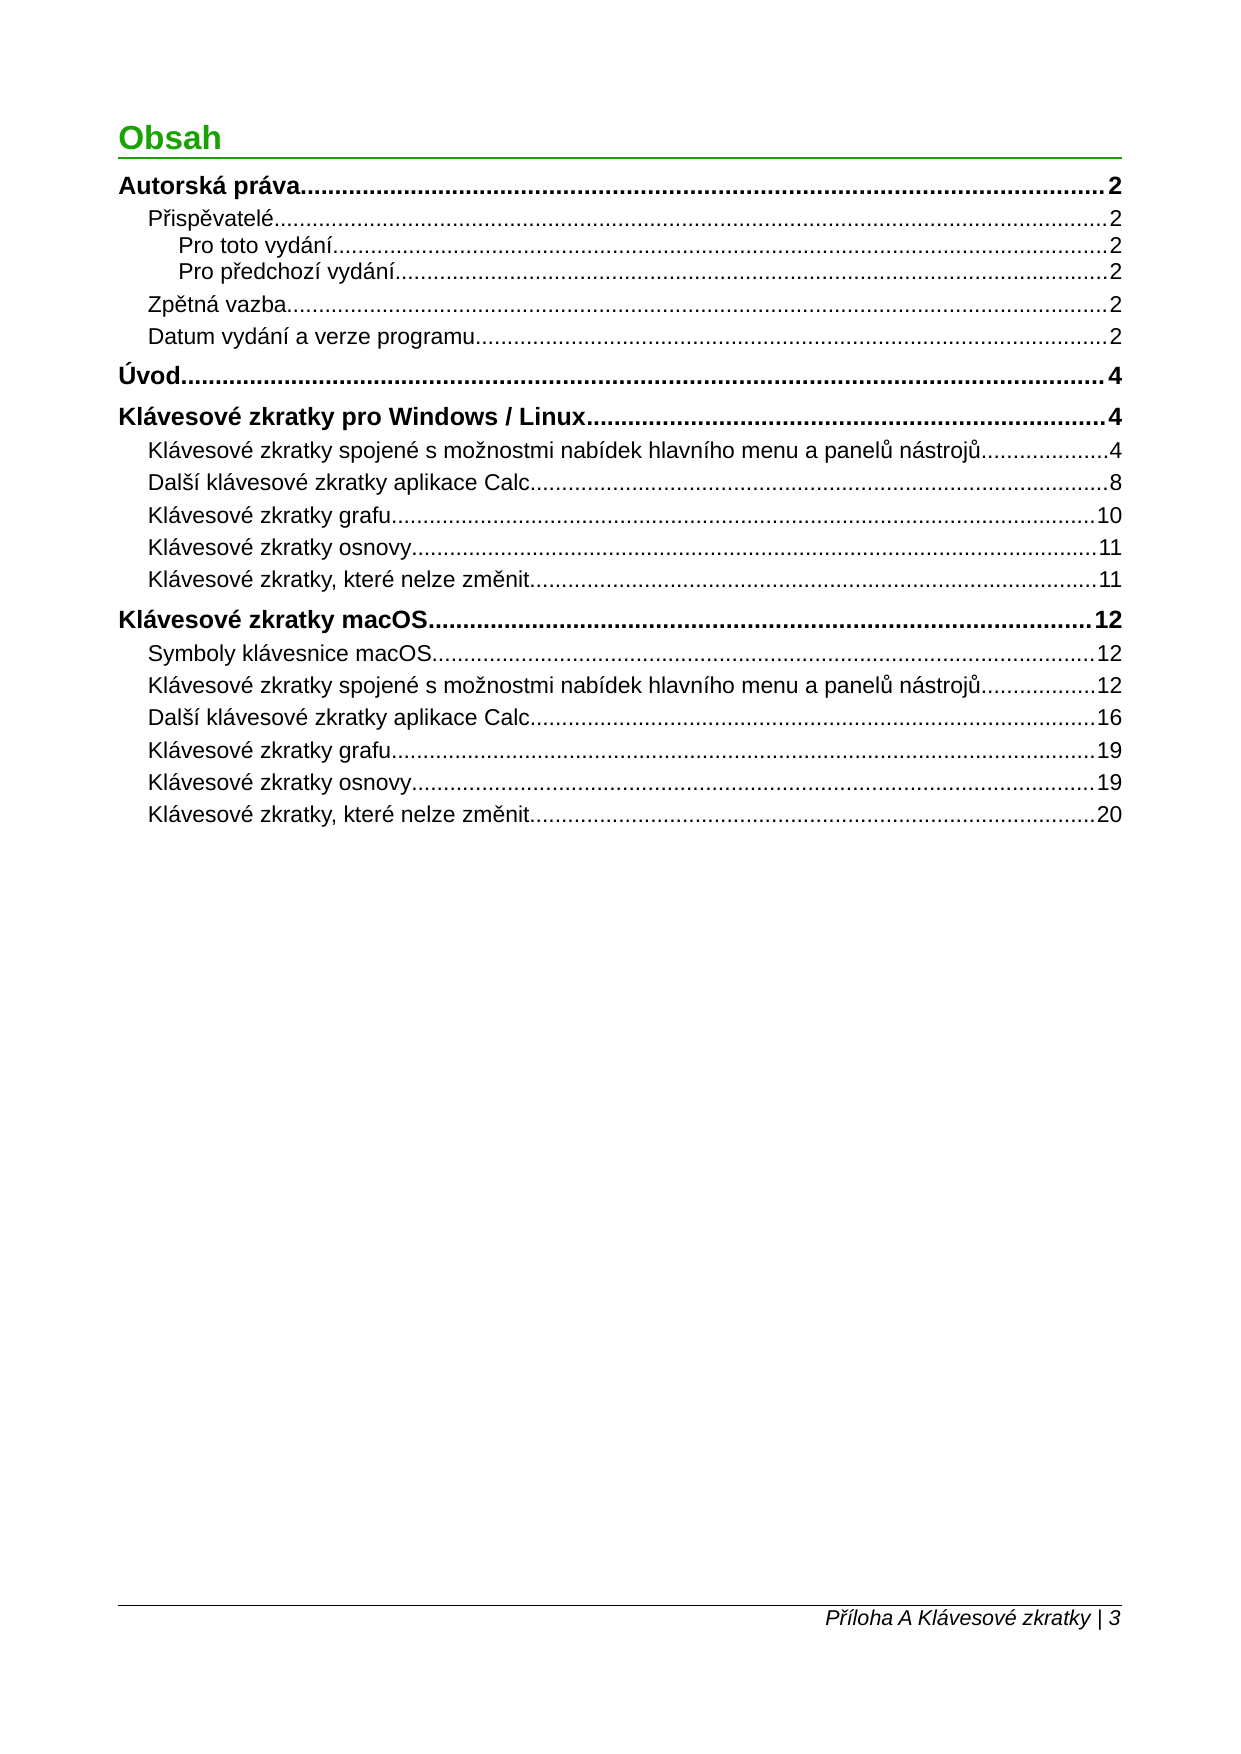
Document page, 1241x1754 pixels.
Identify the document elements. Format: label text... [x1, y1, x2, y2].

text Klávesové zkratky, které nelze změnit 11 [148, 566, 1122, 593]
subtitle Obsah [118, 118, 1122, 157]
text Klávesové zkratky, které nelze změnit 20 [148, 801, 1122, 828]
text Úvod 4 [118, 361, 1122, 390]
text Další klávesové zkratky aplikace Calc 8 [148, 469, 1122, 496]
text Symboly klávesnice macOS 12 [148, 639, 1122, 666]
text Autorská práva 2 [118, 171, 1122, 199]
text Přispěvatelé 2 [148, 205, 1122, 232]
text Klávesové zkratky spojené s možnostmi nabídek hlavního menu a panelů nástrojů 4 [148, 437, 1122, 463]
text Klávesové zkratky osnovy 11 [148, 534, 1122, 560]
text Další klávesové zkratky aplikace Calc 16 [148, 704, 1122, 731]
text Datum vydání a verze programu 2 [148, 323, 1122, 349]
text Klávesové zkratky grafu 10 [148, 502, 1122, 528]
text Klávesové zkratky spojené s možnostmi nabídek hlavního menu a panelů nástrojů 12 [148, 672, 1122, 698]
text Pro toto vydání 2 [178, 232, 1122, 258]
text Klávesové zkratky osnovy 19 [148, 769, 1122, 795]
text Klávesové zkratky pro Windows / Linux 4 [118, 402, 1122, 431]
text Pro předchozí vydání 2 [178, 258, 1122, 284]
text Zpětná vazba 2 [148, 291, 1122, 317]
text Klávesové zkratky grafu 19 [148, 737, 1122, 763]
text Klávesové zkratky macOS 12 [118, 605, 1122, 633]
